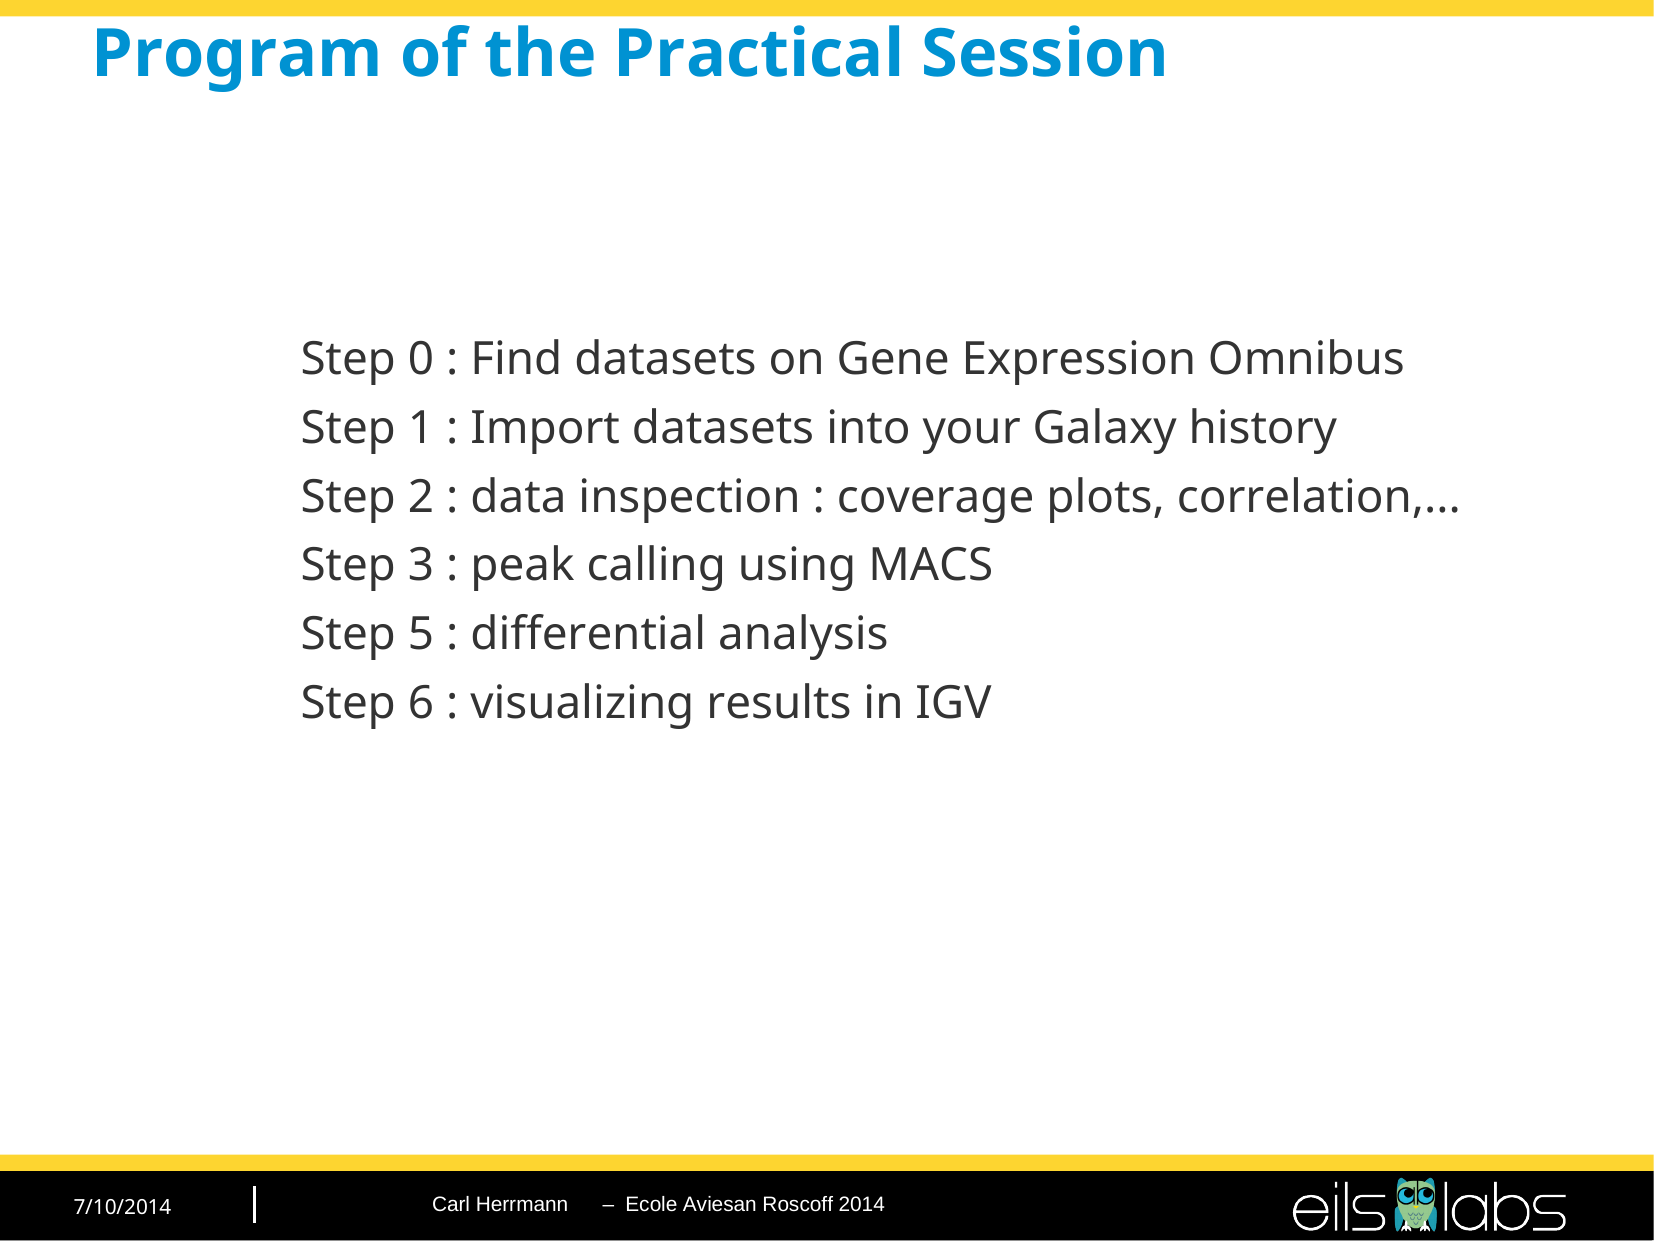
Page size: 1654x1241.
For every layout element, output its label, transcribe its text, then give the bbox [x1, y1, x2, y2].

list Step 0 : Find datasets on Gene Expression Omnibus Step 1 : Import datasets into your Galaxy history Step 2 : data inspection : coverage plots, correlation,... Step 3 : peak calling using MACS Step 5 : differential analysis Step 6 : visualizing results in IGV [285, 321, 1538, 942]
picture [1292, 1177, 1566, 1232]
title Program of the Practical Session [76, 2, 1565, 169]
